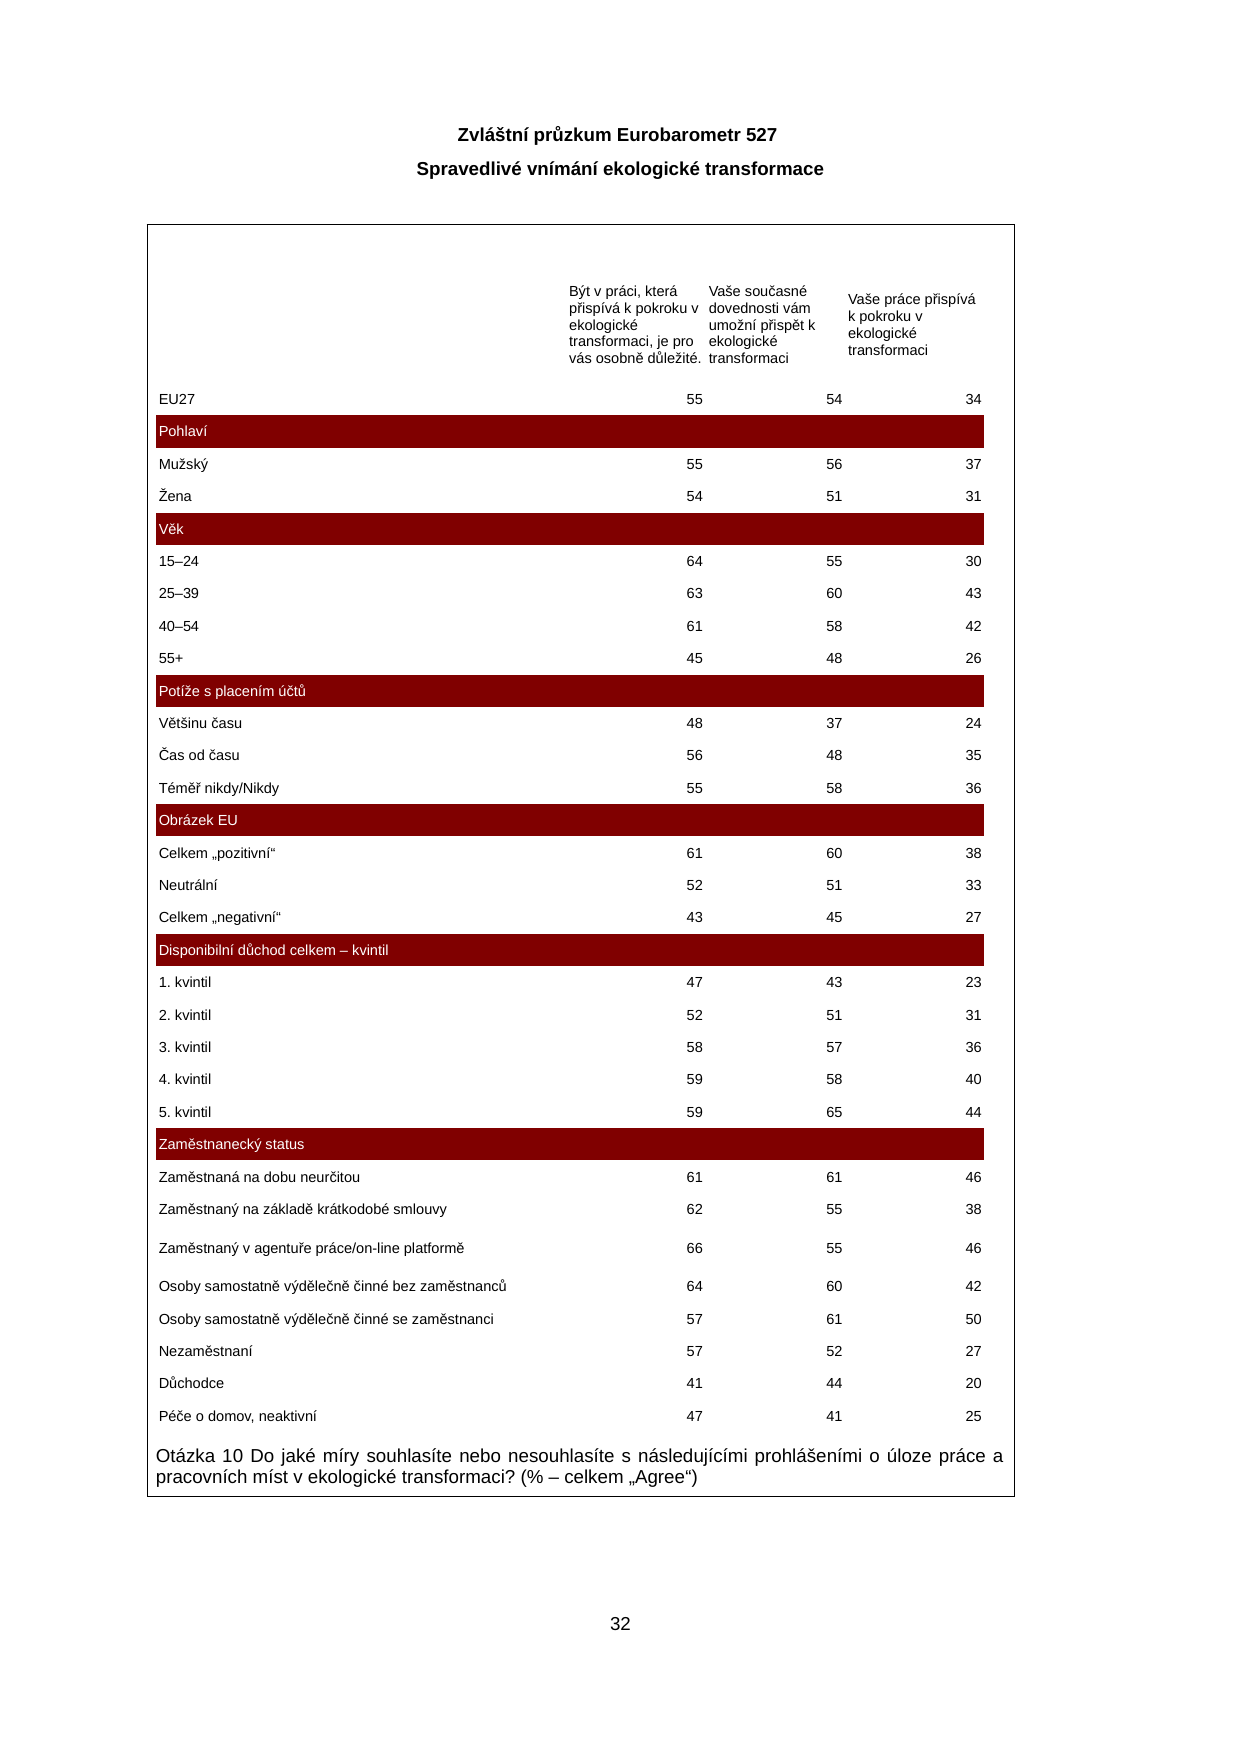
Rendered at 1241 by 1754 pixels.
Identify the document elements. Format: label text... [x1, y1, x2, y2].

table_cell 27 [845, 1335, 984, 1367]
table_cell 35 [845, 739, 984, 772]
table_cell Nezaměstnaní [156, 1335, 566, 1367]
table_cell 31 [845, 480, 984, 512]
table_cell 45 [566, 642, 706, 674]
table_cell 55+ [156, 642, 566, 674]
table_cell 1. kvintil [156, 966, 566, 998]
table_cell Osoby samostatně výdělečně činné bez zaměstnanců [156, 1270, 566, 1302]
table_cell 42 [845, 610, 984, 642]
table_cell 52 [566, 999, 706, 1031]
table_cell [845, 804, 984, 836]
table_cell 42 [845, 1270, 984, 1302]
table_cell 26 [845, 642, 984, 674]
table_cell [706, 513, 845, 545]
table_cell 58 [706, 1063, 845, 1096]
table_cell 45 [706, 901, 845, 934]
table_cell 57 [566, 1303, 706, 1335]
table_cell 43 [706, 966, 845, 998]
table_cell Neutrální [156, 869, 566, 901]
table_cell 44 [706, 1367, 845, 1400]
table_cell 57 [566, 1335, 706, 1367]
table_cell Téměř nikdy/Nikdy [156, 772, 566, 804]
table_cell 55 [566, 772, 706, 804]
table_cell [845, 415, 984, 448]
table_cell [566, 415, 706, 448]
table_cell 38 [845, 836, 984, 869]
table_cell 30 [845, 545, 984, 577]
table_header Být v práci, která přispívá k pokroku v ekologické transformaci, je pro vás osobně důležité. [566, 266, 706, 383]
table_cell 61 [706, 1303, 845, 1335]
table_cell 59 [566, 1063, 706, 1096]
table_cell [706, 804, 845, 836]
table_cell 47 [566, 966, 706, 998]
table_header [156, 266, 566, 383]
table_cell Čas od času [156, 739, 566, 772]
table_cell 4. kvintil [156, 1063, 566, 1096]
table_cell [566, 934, 706, 966]
table_cell 64 [566, 545, 706, 577]
table_header Vaše práce přispívá k pokroku v ekologické transformaci [845, 266, 984, 383]
table_cell [845, 675, 984, 707]
table_cell 47 [566, 1400, 706, 1432]
table_cell 51 [706, 999, 845, 1031]
table_cell 41 [566, 1367, 706, 1400]
table_cell 58 [706, 610, 845, 642]
table_cell 37 [706, 707, 845, 739]
table_cell 44 [845, 1096, 984, 1128]
table_cell 55 [706, 1193, 845, 1225]
table_header Vaše současné dovednosti vám umožní přispět k ekologické transformaci [706, 266, 845, 383]
table_cell 25 [845, 1400, 984, 1432]
table_cell 20 [845, 1367, 984, 1400]
table_cell 2. kvintil [156, 999, 566, 1031]
table_cell Věk [156, 513, 566, 545]
table_cell [845, 934, 984, 966]
table_cell [566, 804, 706, 836]
table_cell 40–54 [156, 610, 566, 642]
table_cell 60 [706, 836, 845, 869]
table_cell EU27 [156, 383, 566, 415]
table_cell Zaměstnaná na dobu neurčitou [156, 1160, 566, 1193]
table_cell [566, 513, 706, 545]
table_cell 58 [706, 772, 845, 804]
table_cell Zaměstnaný v agentuře práce/on-line platformě [156, 1225, 566, 1270]
table_cell 59 [566, 1096, 706, 1128]
table_cell 46 [845, 1160, 984, 1193]
table_cell 23 [845, 966, 984, 998]
table_cell 51 [706, 480, 845, 512]
table_cell Zaměstnaný na základě krátkodobé smlouvy [156, 1193, 566, 1225]
table_cell 66 [566, 1225, 706, 1270]
table_cell 25–39 [156, 577, 566, 610]
table_cell [566, 675, 706, 707]
table_cell 65 [706, 1096, 845, 1128]
table_cell 61 [566, 836, 706, 869]
table_cell 36 [845, 772, 984, 804]
table_cell Celkem „negativní“ [156, 901, 566, 934]
table_cell 3. kvintil [156, 1031, 566, 1063]
table_cell 61 [566, 1160, 706, 1193]
table_cell Žena [156, 480, 566, 512]
table_cell 55 [566, 383, 706, 415]
table_cell 43 [566, 901, 706, 934]
table_cell [845, 1128, 984, 1160]
table_cell 41 [706, 1400, 845, 1432]
table_cell 37 [845, 448, 984, 480]
table_cell 64 [566, 1270, 706, 1302]
table_cell 58 [566, 1031, 706, 1063]
table_cell 62 [566, 1193, 706, 1225]
table_cell 52 [706, 1335, 845, 1367]
table_cell [845, 513, 984, 545]
table_cell 5. kvintil [156, 1096, 566, 1128]
table_cell 48 [706, 739, 845, 772]
table_cell Mužský [156, 448, 566, 480]
table_cell Osoby samostatně výdělečně činné se zaměstnanci [156, 1303, 566, 1335]
text Otázka 10 Do jaké míry souhlasíte nebo nesouhlasíte s následujícími prohlášeními o úloze práce a pracovních míst v ekologické transformaci? (% – celkem „Agree“) [156, 1444, 1005, 1488]
table_cell 52 [566, 869, 706, 901]
table_cell 56 [566, 739, 706, 772]
table_cell 50 [845, 1303, 984, 1335]
table_cell 55 [706, 545, 845, 577]
table_cell 43 [845, 577, 984, 610]
table_cell 63 [566, 577, 706, 610]
table_cell Péče o domov, neaktivní [156, 1400, 566, 1432]
table_cell Zaměstnanecký status [156, 1128, 566, 1160]
table_cell [706, 934, 845, 966]
table_cell 46 [845, 1225, 984, 1270]
table_cell Důchodce [156, 1367, 566, 1400]
table_cell 61 [706, 1160, 845, 1193]
table_cell [706, 415, 845, 448]
table_cell 48 [706, 642, 845, 674]
table_cell 56 [706, 448, 845, 480]
table_cell Potíže s placením účtů [156, 675, 566, 707]
table_cell 27 [845, 901, 984, 934]
table_cell 24 [845, 707, 984, 739]
table_cell 60 [706, 577, 845, 610]
table_cell [706, 675, 845, 707]
table_cell 55 [566, 448, 706, 480]
table_cell 31 [845, 999, 984, 1031]
table_cell 15–24 [156, 545, 566, 577]
table_cell 40 [845, 1063, 984, 1096]
table_cell 36 [845, 1031, 984, 1063]
table_cell [706, 1128, 845, 1160]
table_cell 54 [566, 480, 706, 512]
table_cell Pohlaví [156, 415, 566, 448]
table_cell Celkem „pozitivní“ [156, 836, 566, 869]
table_cell 34 [845, 383, 984, 415]
table_cell 60 [706, 1270, 845, 1302]
table_cell Obrázek EU [156, 804, 566, 836]
table_cell 48 [566, 707, 706, 739]
table_cell 61 [566, 610, 706, 642]
table_cell Většinu času [156, 707, 566, 739]
table_cell 38 [845, 1193, 984, 1225]
table_cell [566, 1128, 706, 1160]
table_cell 51 [706, 869, 845, 901]
table_cell 57 [706, 1031, 845, 1063]
table_cell 33 [845, 869, 984, 901]
table_cell 55 [706, 1225, 845, 1270]
table_cell Disponibilní důchod celkem – kvintil [156, 934, 566, 966]
table_cell 54 [706, 383, 845, 415]
